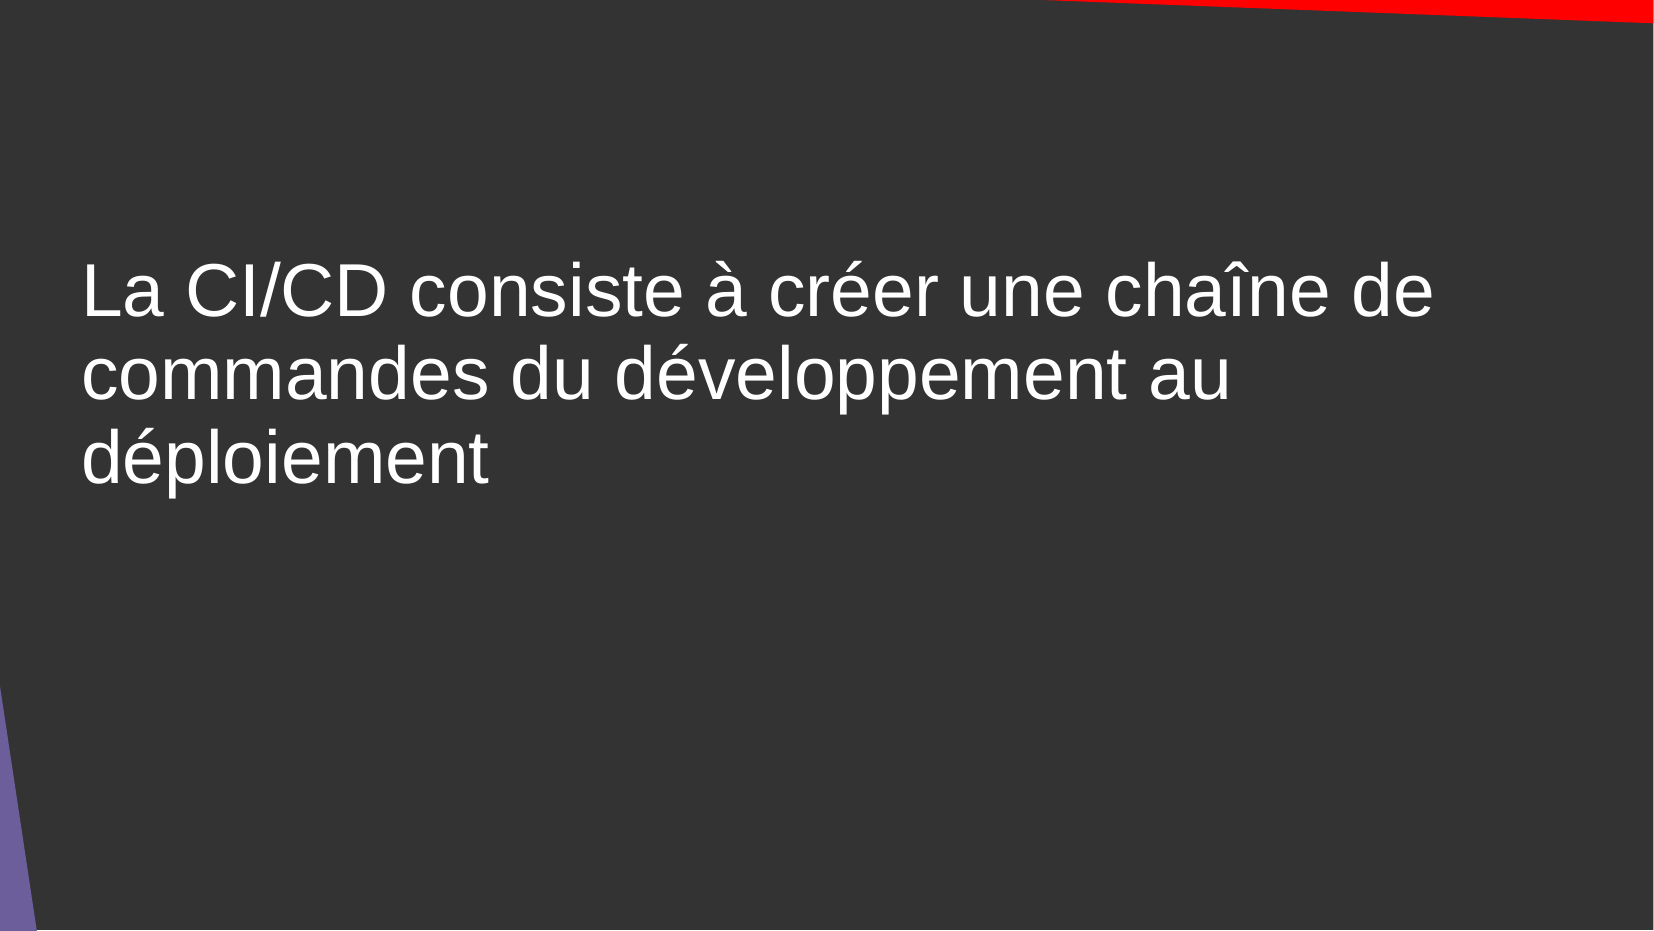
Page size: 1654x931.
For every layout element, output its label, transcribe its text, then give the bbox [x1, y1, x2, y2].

text_box [1042, 0, 1654, 24]
list La CI/CD consiste à créer une chaîne de commandes du développement au déploiement [80, 248, 1560, 520]
text_box [0, 686, 37, 931]
